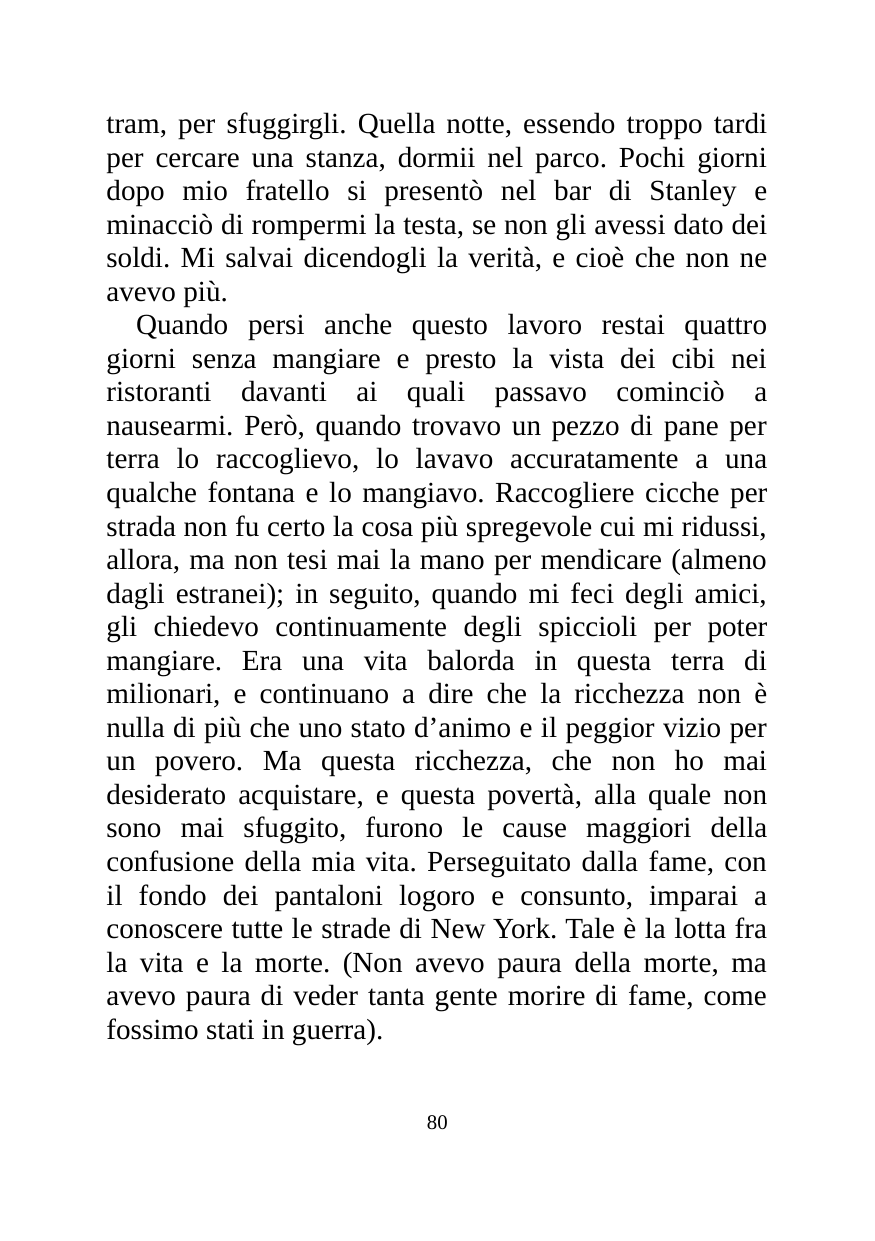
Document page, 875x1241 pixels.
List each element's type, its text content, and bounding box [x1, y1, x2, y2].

text tram, per sfuggirgli. Quella notte, essendo troppo tardi per cercare una stanza, dormii nel parco. Pochi giorni dopo mio fratello si presentò nel bar di Stanley e minacciò di rompermi la testa, se non gli avessi dato dei soldi. Mi salvai dicendogli la verità, e cioè che non ne avevo più. [106, 106, 768, 307]
text Quando persi anche questo lavoro restai quattro giorni senza mangiare e presto la vista dei cibi nei ristoranti davanti ai quali passavo cominciò a nausearmi. Però, quando trovavo un pezzo di pane per terra lo raccoglievo, lo lavavo accuratamente a una qualche fontana e lo mangiavo. Raccogliere cicche per strada non fu certo la cosa più spregevole cui mi ridussi, allora, ma non tesi mai la mano per mendicare (almeno dagli estranei); in seguito, quando mi feci degli amici, gli chiedevo continuamente degli spiccioli per poter mangiare. Era una vita balorda in questa terra di milionari, e continuano a dire che la ricchezza non è nulla di più che uno stato d’animo e il peggior vizio per un povero. Ma questa ricchezza, che non ho mai desiderato acquistare, e questa povertà, alla quale non sono mai sfuggito, furono le cause maggiori della confusione della mia vita. Perseguitato dalla fame, con il fondo dei pantaloni logoro e consunto, imparai a conoscere tutte le strade di New York. Tale è la lotta fra la vita e la morte. (Non avevo paura della morte, ma avevo paura di veder tanta gente morire di fame, come fossimo stati in guerra). [106, 307, 768, 1045]
